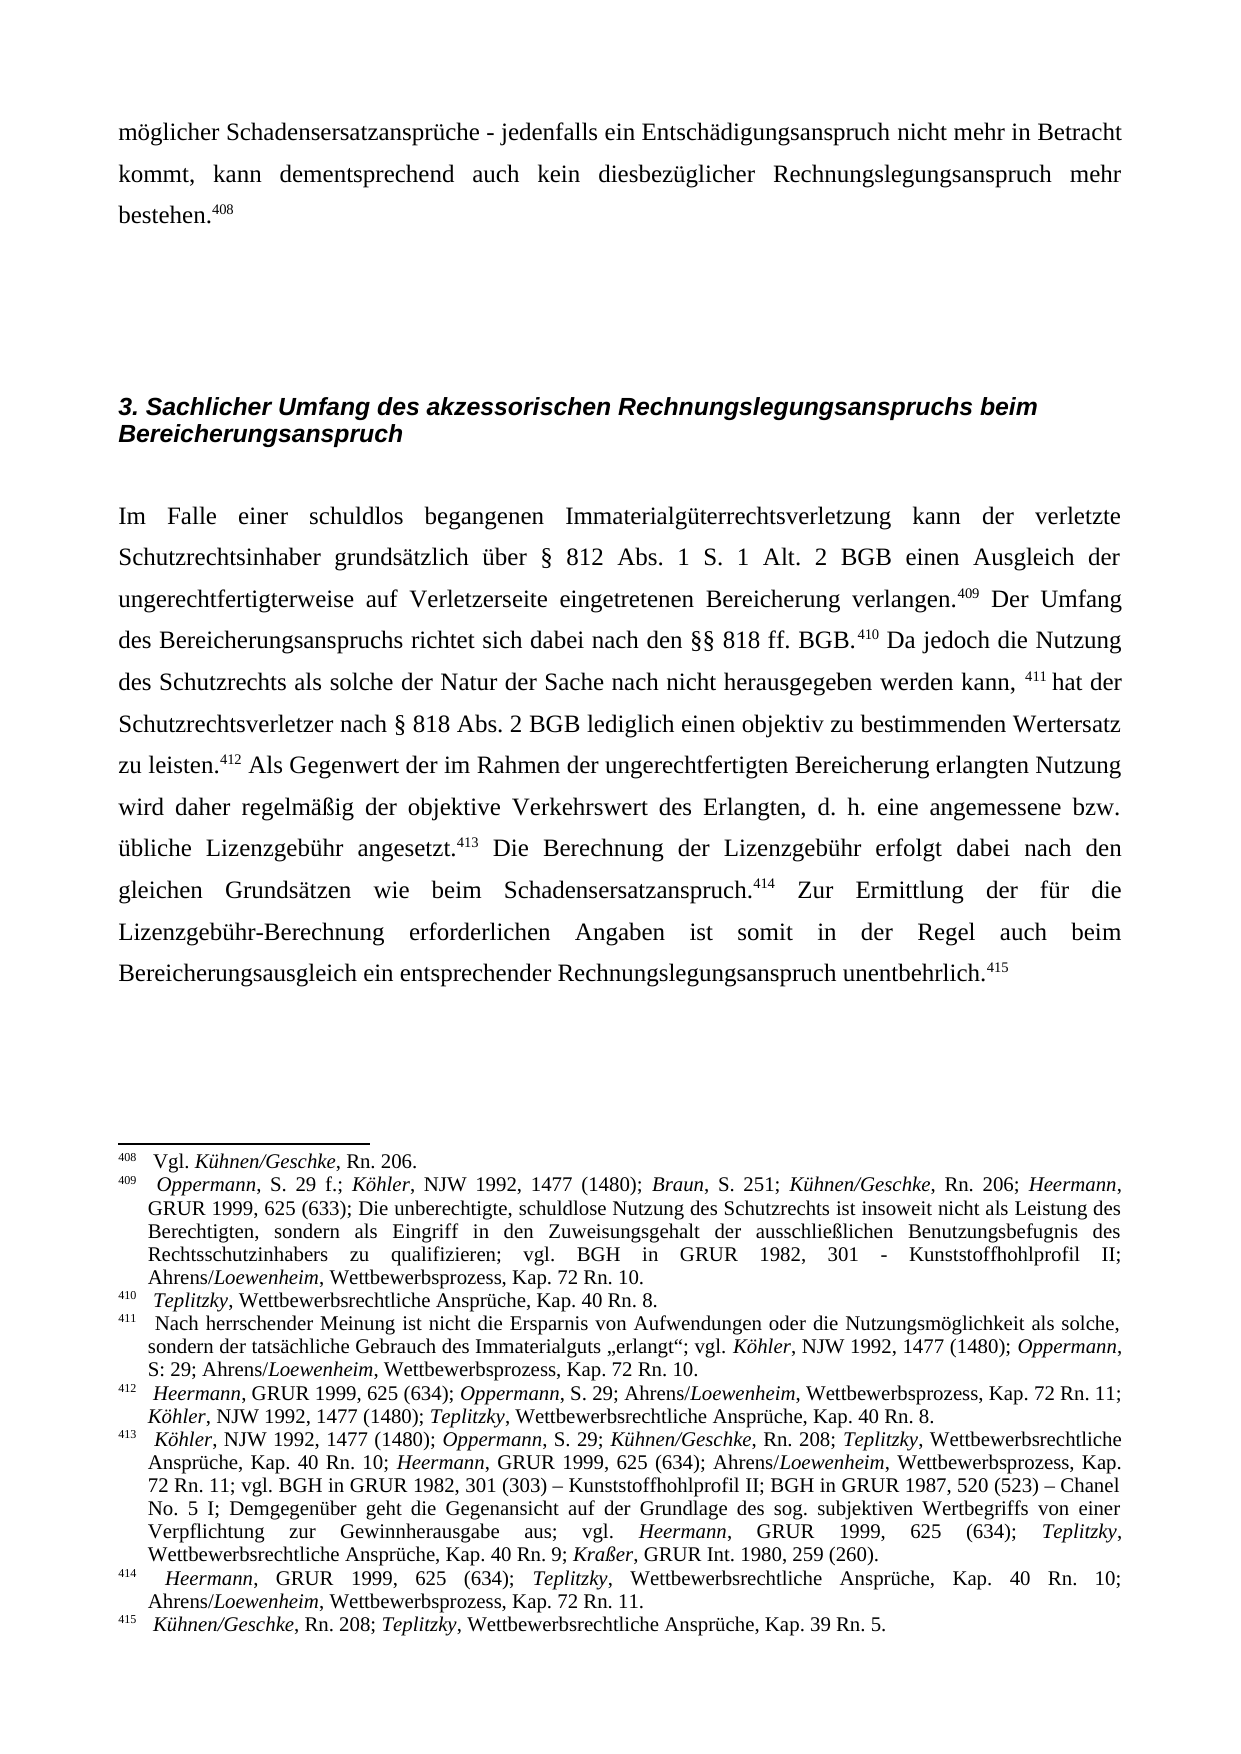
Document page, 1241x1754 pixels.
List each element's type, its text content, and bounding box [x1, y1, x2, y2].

text möglicher Schadensersatzansprüche - jedenfalls ein Entschädigungsanspruch nicht mehr in Betracht kommt, kann dementsprechend auch kein diesbezüglicher Rechnungslegungsanspruch mehr bestehen. [118, 118, 1122, 229]
text Nach herrschender Meinung ist nicht die Ersparnis von Aufwendungen oder die Nutzungsmöglichkeit als solche, sondern der tatsächliche Gebrauch des Immaterialguts „erlangt“; vgl. Köhler, NJW 1992, 1477 (1480); Oppermann, S: 29; Ahrens/Loewenheim, Wettbewerbsprozess, Kap. 72 Rn. 10. [118, 1312, 1122, 1381]
text Vgl. Kühnen/Geschke, Rn. 206. [118, 1150, 1122, 1173]
subtitle 3. Sachlicher Umfang des akzessorischen Rechnungslegungsanspruchs beim Bereicherungsanspruch [118, 392, 1122, 448]
text Teplitzky, Wettbewerbsrechtliche Ansprüche, Kap. 40 Rn. 8. [118, 1289, 1122, 1312]
text Köhler, NJW 1992, 1477 (1480); Oppermann, S. 29; Kühnen/Geschke, Rn. 208; Teplitzky, Wettbewerbsrechtliche Ansprüche, Kap. 40 Rn. 10; Heermann, GRUR 1999, 625 (634); Ahrens/Loewenheim, Wettbewerbsprozess, Kap. 72 Rn. 11; vgl. BGH in GRUR 1982, 301 (303) – Kunststoffhohlprofil II; BGH in GRUR 1987, 520 (523) – Chanel No. 5 I; Demgegenüber geht die Gegenansicht auf der Grundlage des sog. subjektiven Wertbegriffs von einer Verpflichtung zur Gewinnherausgabe aus; vgl. Heermann, GRUR 1999, 625 (634); Teplitzky, Wettbewerbsrechtliche Ansprüche, Kap. 40 Rn. 9; Kraßer, GRUR Int. 1980, 259 (260). [118, 1428, 1122, 1566]
text Heermann, GRUR 1999, 625 (634); Teplitzky, Wettbewerbsrechtliche Ansprüche, Kap. 40 Rn. 10; Ahrens/Loewenheim, Wettbewerbsprozess, Kap. 72 Rn. 11. [118, 1566, 1122, 1613]
text Oppermann, S. 29 f.; Köhler, NJW 1992, 1477 (1480); Braun, S. 251; Kühnen/Geschke, Rn. 206; Heermann, GRUR 1999, 625 (633); Die unberechtigte, schuldlose Nutzung des Schutzrechts ist insoweit nicht als Leistung des Berechtigten, sondern als Eingriff in den Zuweisungsgehalt der ausschließlichen Benutzungsbefugnis des Rechtsschutzinhabers zu qualifizieren; vgl. BGH in GRUR 1982, 301 - Kunststoffhohlprofil II; Ahrens/Loewenheim, Wettbewerbsprozess, Kap. 72 Rn. 10. [118, 1173, 1122, 1289]
text Heermann, GRUR 1999, 625 (634); Oppermann, S. 29; Ahrens/Loewenheim, Wettbewerbsprozess, Kap. 72 Rn. 11; Köhler, NJW 1992, 1477 (1480); Teplitzky, Wettbewerbsrechtliche Ansprüche, Kap. 40 Rn. 8. [118, 1381, 1122, 1428]
text Im Falle einer schuldlos begangenen Immaterialgüterrechtsverletzung kann der verletzte Schutzrechtsinhaber grundsätzlich über § 812 Abs. 1 S. 1 Alt. 2 BGB einen Ausgleich der ungerechtfertigterweise auf Verletzerseite eingetretenen Bereicherung verlangen. Der Umfang des Bereicherungsanspruchs richtet sich dabei nach den §§ 818 ff. BGB. Da jedoch die Nutzung des Schutzrechts als solche der Natur der Sache nach nicht herausgegeben werden kann, hat der Schutzrechtsverletzer nach § 818 Abs. 2 BGB lediglich einen objektiv zu bestimmenden Wertersatz zu leisten. Als Gegenwert der im Rahmen der ungerechtfertigten Bereicherung erlangten Nutzung wird daher regelmäßig der objektive Verkehrswert des Erlangten, d. h. eine angemessene bzw. übliche Lizenzgebühr angesetzt. Die Berechnung der Lizenzgebühr erfolgt dabei nach den gleichen Grundsätzen wie beim Schadensersatzanspruch. Zur Ermittlung der für die Lizenzgebühr-Berechnung erforderlichen Angaben ist somit in der Regel auch beim Bereicherungsausgleich ein entsprechender Rechnungslegungsanspruch unentbehrlich. [118, 502, 1122, 987]
text Kühnen/Geschke, Rn. 208; Teplitzky, Wettbewerbsrechtliche Ansprüche, Kap. 39 Rn. 5. [118, 1613, 1122, 1636]
